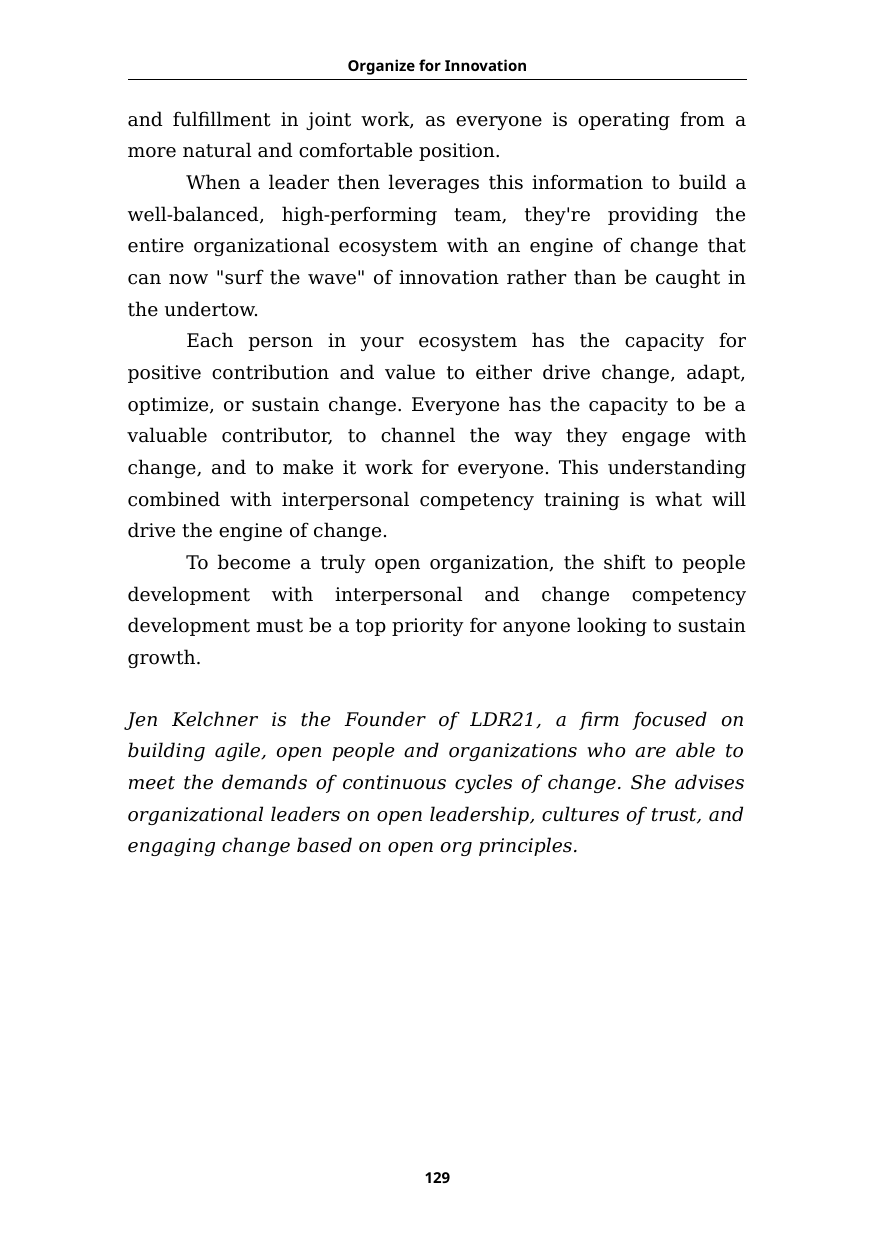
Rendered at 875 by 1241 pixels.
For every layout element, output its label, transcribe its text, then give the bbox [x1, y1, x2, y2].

text Jen Kelchner is the Founder of LDR21, a firm focused on building agile, open people and organizations who are able to meet the demands of continuous cycles of change. She advises organizational leaders on open leadership, cultures of trust, and engaging change based on open org principles. [127, 709, 747, 857]
text Each person in your ecosystem has the capacity for positive contribution and value to either drive change, adapt, optimize, or sustain change. Everyone has the capacity to be a valuable contributor, to channel the way they engage with change, and to make it work for everyone. This understanding combined with interpersonal competency training is what will drive the engine of change. [127, 330, 747, 542]
text To become a truly open organization, the shift to people development with interpersonal and change competency development must be a top priority for anyone looking to sustain growth. [127, 552, 747, 669]
text When a leader then leverages this information to build a well-balanced, high-performing team, they're providing the entire organizational ecosystem with an engine of change that can now "surf the wave" of innovation rather than be caught in the undertow. [127, 172, 747, 321]
text and fulfillment in joint work, as everyone is operating from a more natural and comfortable position. [127, 109, 747, 162]
